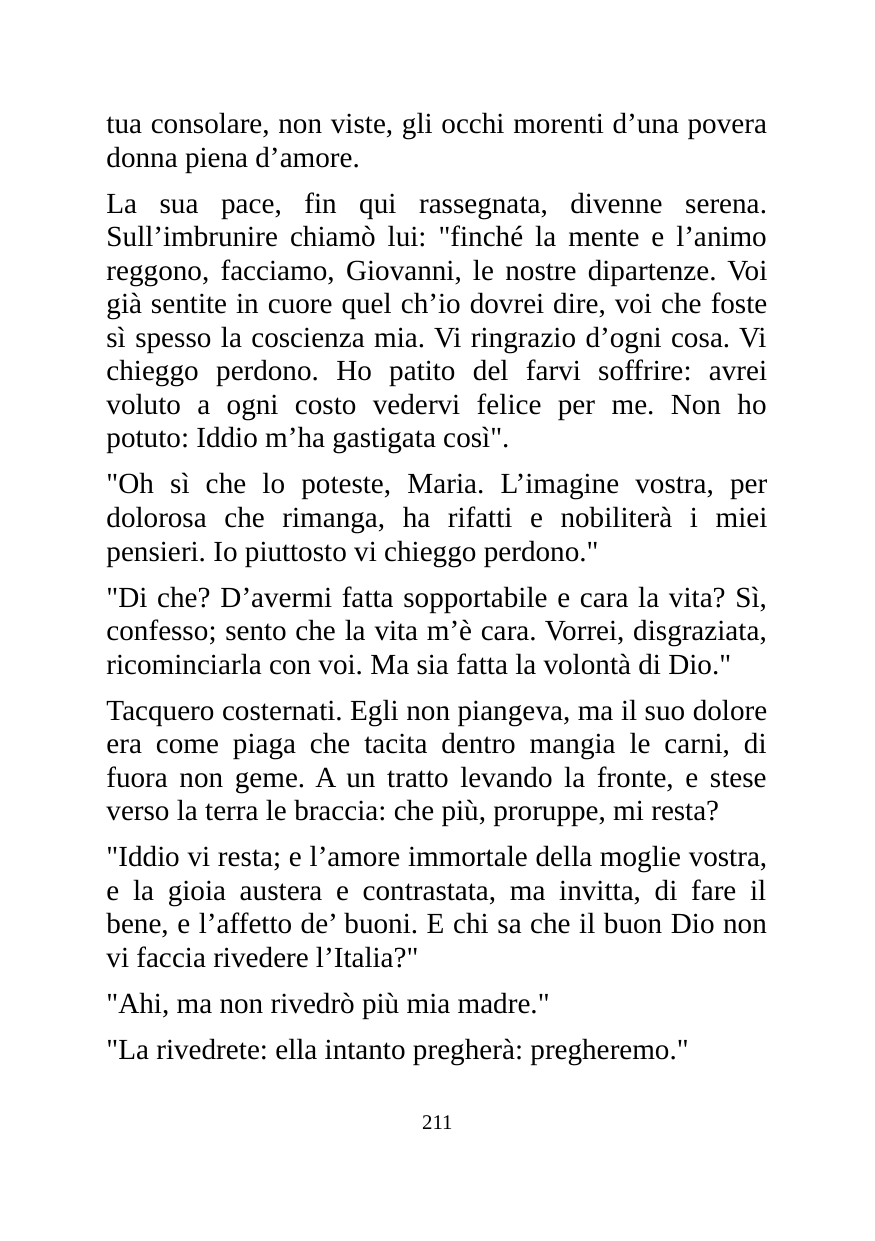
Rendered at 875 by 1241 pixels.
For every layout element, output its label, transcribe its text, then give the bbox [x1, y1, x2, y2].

text "Iddio vi resta; e l’amore immortale della moglie vostra, e la gioia austera e contrastata, ma invitta, di fare il bene, e l’affetto de’ buoni. E chi sa che il buon Dio non vi faccia rivedere l’Italia?" [106, 839, 768, 974]
text "La rivedrete: ella intanto pregherà: pregheremo." [106, 1032, 768, 1066]
text Tacquero costernati. Egli non piangeva, ma il suo dolore era come piaga che tacita dentro mangia le carni, di fuora non geme. A un tratto levando la fronte, e stese verso la terra le braccia: che più, proruppe, mi resta? [106, 693, 768, 827]
text "Ahi, ma non rivedrò più mia madre." [106, 986, 768, 1020]
text "Oh sì che lo poteste, Maria. L’imagine vostra, per dolorosa che rimanga, ha rifatti e nobiliterà i miei pensieri. Io piuttosto vi chieggo perdono." [106, 467, 768, 567]
text tua consolare, non viste, gli occhi morenti d’una povera donna piena d’amore. [106, 106, 768, 173]
text La sua pace, fin qui rassegnata, divenne serena. Sull’imbrunire chiamò lui: "finché la mente e l’animo reggono, facciamo, Giovanni, le nostre dipartenze. Voi già sentite in cuore quel ch’io dovrei dire, voi che foste sì spesso la coscienza mia. Vi ringrazio d’ogni cosa. Vi chieggo perdono. Ho patito del farvi soffrire: avrei voluto a ogni costo vedervi felice per me. Non ho potuto: Iddio m’ha gastigata così". [106, 186, 768, 454]
text "Di che? D’avermi fatta sopportabile e cara la vita? Sì, confesso; sento che la vita m’è cara. Vorrei, disgraziata, ricominciarla con voi. Ma sia fatta la volontà di Dio." [106, 580, 768, 680]
